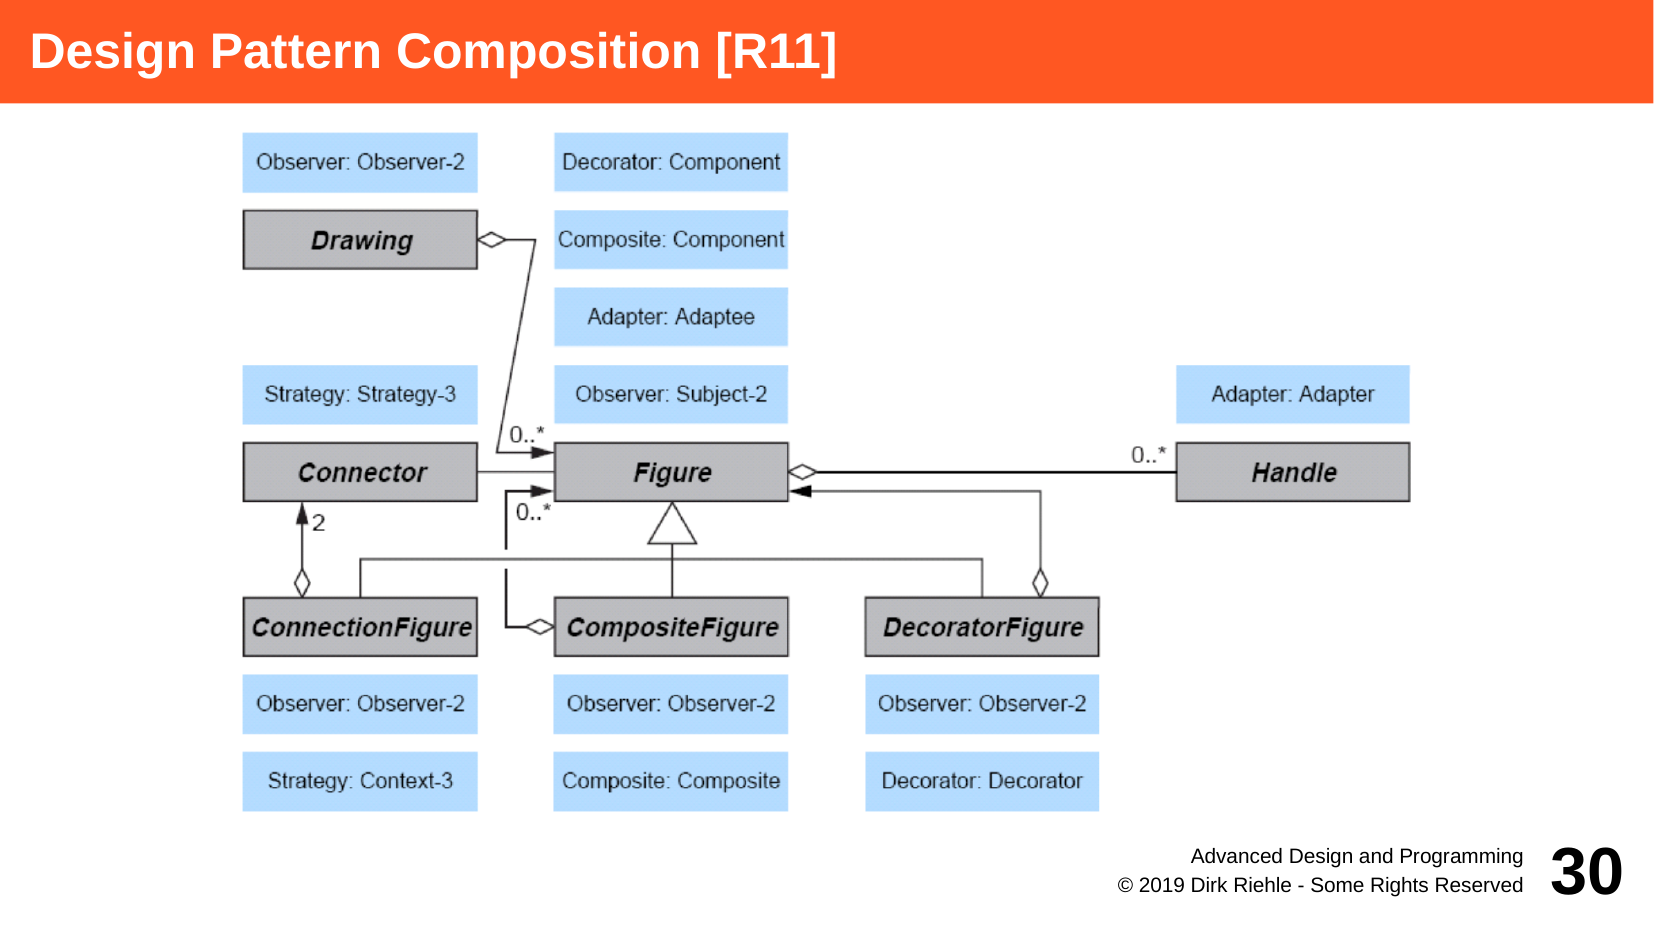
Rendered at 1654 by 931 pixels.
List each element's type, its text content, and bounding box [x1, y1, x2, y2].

title Design Pattern Composition [R11] [0, 0, 1654, 104]
picture [242, 132, 1411, 813]
